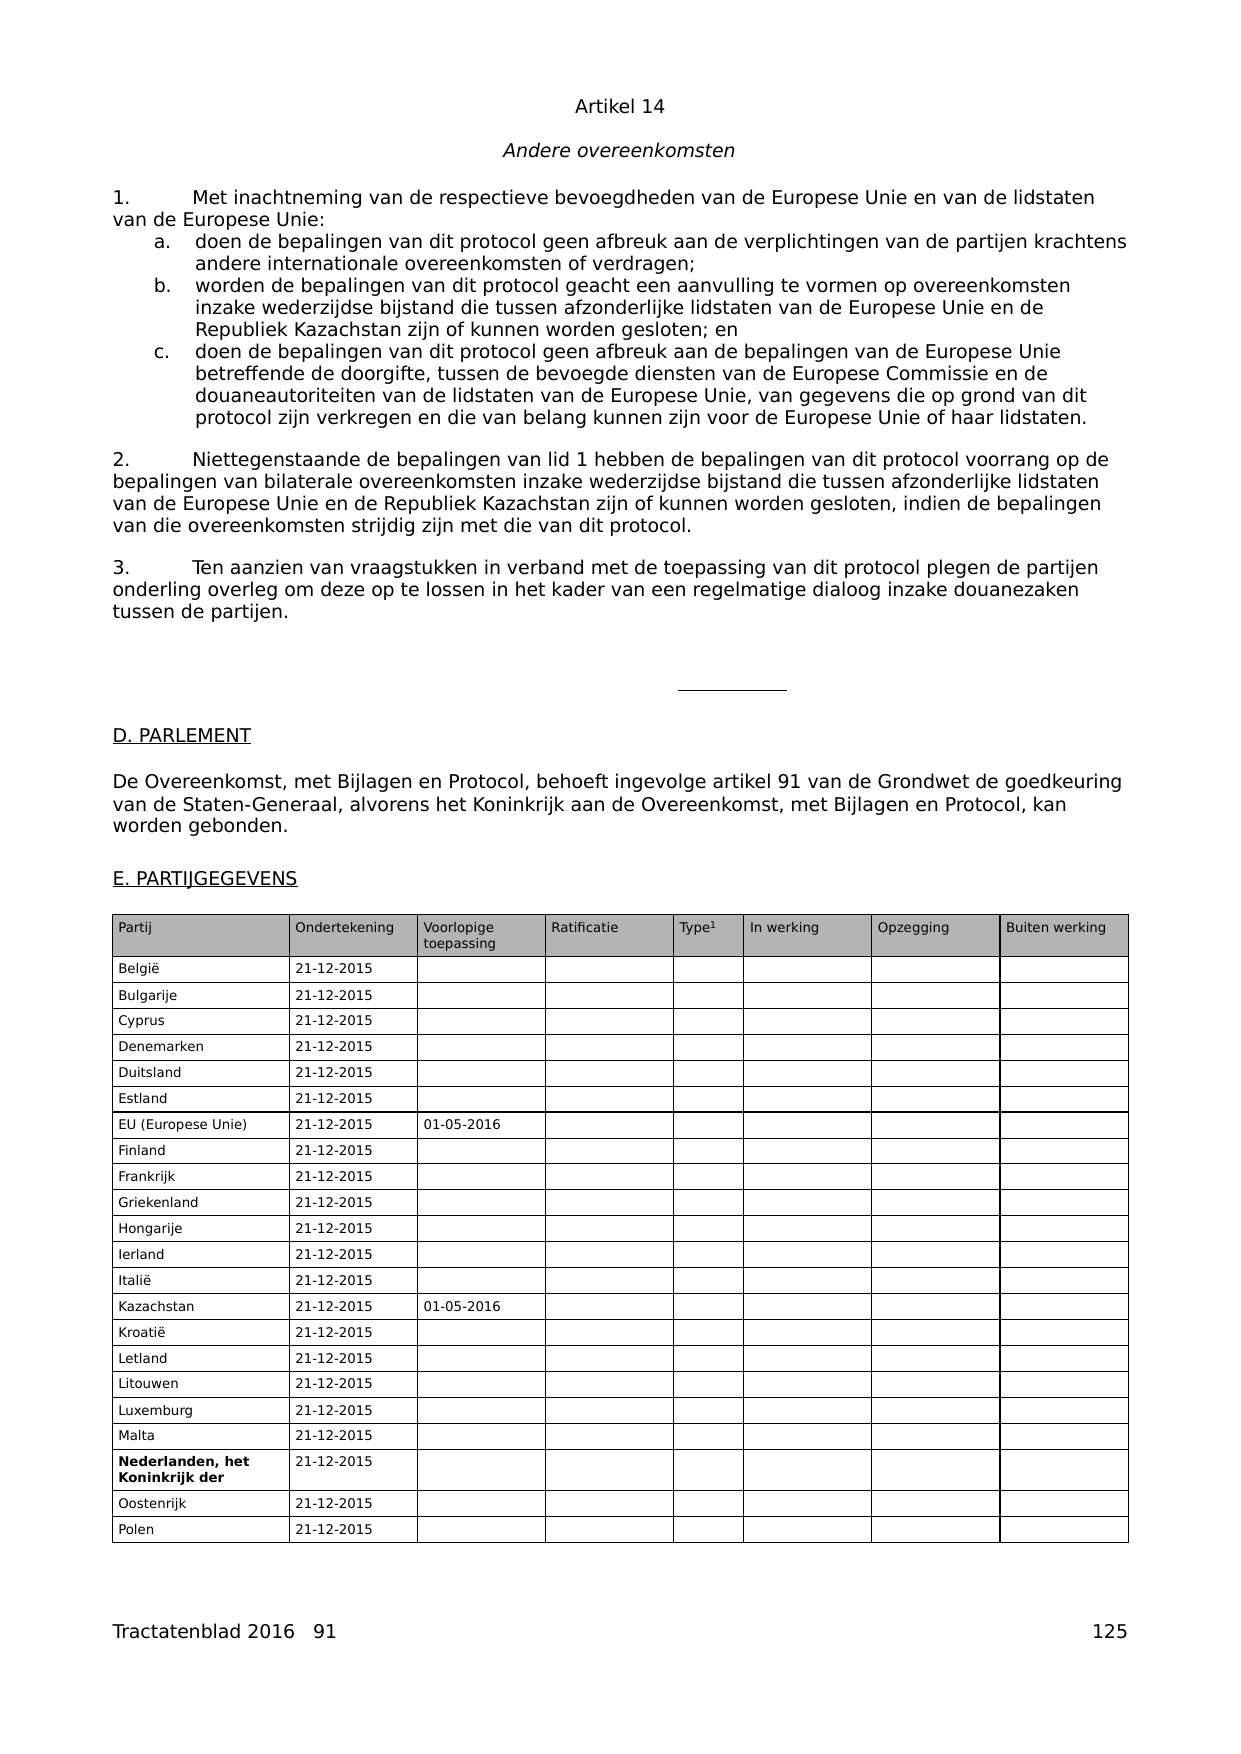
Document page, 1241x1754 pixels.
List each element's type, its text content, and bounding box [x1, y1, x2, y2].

table_cell [674, 1035, 743, 1059]
table_cell Kazachstan [113, 1294, 289, 1319]
table_header Partij [113, 915, 289, 956]
table_cell 21-12-2015 [290, 1294, 417, 1319]
table_cell [418, 1216, 545, 1241]
table_cell [872, 1320, 999, 1345]
table_cell 21-12-2015 [290, 1320, 417, 1345]
table_cell [674, 1320, 743, 1345]
table_cell België [113, 957, 289, 982]
table_cell Bulgarije [113, 983, 289, 1008]
table_cell [872, 1491, 999, 1516]
table_cell [546, 1087, 673, 1111]
table_cell [1001, 1346, 1128, 1371]
table_cell [1001, 1517, 1128, 1542]
table_cell 01-05-2016 [418, 1113, 545, 1137]
table_cell [546, 1139, 673, 1163]
table_cell 21-12-2015 [290, 1009, 417, 1034]
subtitle Artikel 14 Andere overeenkomsten [112, 96, 1128, 162]
table_cell [1001, 957, 1128, 982]
table_cell [872, 1113, 999, 1137]
table_cell [872, 1294, 999, 1319]
table_cell [872, 1242, 999, 1267]
table_cell [872, 1087, 999, 1111]
table_cell 21-12-2015 [290, 1424, 417, 1449]
table_cell [674, 1061, 743, 1086]
table_cell Griekenland [113, 1190, 289, 1215]
table_cell [674, 1216, 743, 1241]
text 1. Met inachtneming van de respectieve bevoegdheden van de Europese Unie en van de lidstaten van de Europese Unie: [112, 187, 1128, 231]
table_cell [1001, 1113, 1128, 1137]
table_cell [744, 1320, 871, 1345]
table_cell [546, 1491, 673, 1516]
table_cell [418, 1242, 545, 1267]
table_cell 21-12-2015 [290, 1164, 417, 1189]
table_cell Ierland [113, 1242, 289, 1267]
table_cell [674, 1087, 743, 1111]
table_cell [872, 957, 999, 982]
table_cell [418, 1035, 545, 1059]
table_cell [744, 1242, 871, 1267]
table_cell [1001, 1424, 1128, 1449]
table_cell Denemarken [113, 1035, 289, 1059]
table_cell [744, 1268, 871, 1293]
table_cell 21-12-2015 [290, 1268, 417, 1293]
table_cell [744, 1139, 871, 1163]
table_cell [744, 1113, 871, 1137]
table_cell 21-12-2015 [290, 1113, 417, 1137]
table_cell [546, 1190, 673, 1215]
table_cell [674, 957, 743, 982]
table_cell [674, 1424, 743, 1449]
text 2. Niettegenstaande de bepalingen van lid 1 hebben de bepalingen van dit protocol voorrang op de bepalingen van bilaterale overeenkomsten inzake wederzijdse bijstand die tussen afzonderlijke lidstaten van de Europese Unie en de Republiek Kazachstan zijn of kunnen worden gesloten, indien de bepalingen van die overeenkomsten strijdig zijn met die van dit protocol. [112, 449, 1128, 537]
table_cell [872, 1450, 999, 1490]
table_cell [418, 1372, 545, 1397]
text c. doen de bepalingen van dit protocol geen afbreuk aan de bepalingen van de Europese Unie betreffende de doorgifte, tussen de bevoegde diensten van de Europese Commissie en de douaneautoriteiten van de lidstaten van de Europese Unie, van gegevens die op grond van dit protocol zijn verkregen en die van belang kunnen zijn voor de Europese Unie of haar lidstaten. [153, 341, 1128, 429]
table_cell 21-12-2015 [290, 1346, 417, 1371]
table_cell [546, 957, 673, 982]
table_cell [674, 1398, 743, 1423]
table_cell 21-12-2015 [290, 1061, 417, 1086]
table_cell Frankrijk [113, 1164, 289, 1189]
table_cell [1001, 1398, 1128, 1423]
table_cell [674, 1294, 743, 1319]
table_cell [418, 1087, 545, 1111]
table_cell [744, 1009, 871, 1034]
table_header In werking [744, 915, 871, 956]
table_cell [674, 1009, 743, 1034]
table_cell [418, 1009, 545, 1034]
subtitle D. PARLEMENT [112, 724, 1128, 746]
table_cell [872, 983, 999, 1008]
table_cell [546, 1398, 673, 1423]
table_cell [744, 983, 871, 1008]
table_cell [418, 1164, 545, 1189]
table_cell [1001, 1372, 1128, 1397]
table_header Ratificatie [546, 915, 673, 956]
table_cell Estland [113, 1087, 289, 1111]
table_cell [744, 1164, 871, 1189]
table_cell [872, 1190, 999, 1215]
table_cell [674, 1113, 743, 1137]
table_cell 21-12-2015 [290, 1190, 417, 1215]
table_cell [744, 1398, 871, 1423]
table_cell [674, 1450, 743, 1490]
table_cell [674, 1491, 743, 1516]
table_cell 21-12-2015 [290, 1139, 417, 1163]
table_cell [1001, 1009, 1128, 1034]
table_cell Italië [113, 1268, 289, 1293]
table_cell [1001, 1320, 1128, 1345]
table_cell [744, 957, 871, 982]
table_cell [546, 1268, 673, 1293]
table_cell [546, 1164, 673, 1189]
table_cell [744, 1346, 871, 1371]
table_cell [1001, 1164, 1128, 1189]
table_cell 21-12-2015 [290, 983, 417, 1008]
table_cell [418, 1139, 545, 1163]
table_header Ondertekening [290, 915, 417, 956]
table_header Type1 [674, 915, 743, 956]
subtitle E. PARTIJGEGEVENS [112, 867, 1128, 889]
table_cell [418, 1346, 545, 1371]
table_cell [674, 1139, 743, 1163]
table_cell [546, 1009, 673, 1034]
text De Overeenkomst, met Bijlagen en Protocol, behoeft ingevolge artikel 91 van de Grondwet de goedkeuring van de Staten-Generaal, alvorens het Koninkrijk aan de Overeenkomst, met Bijlagen en Protocol, kan worden gebonden. [112, 771, 1128, 837]
table_cell [546, 1242, 673, 1267]
table_cell [744, 1372, 871, 1397]
table_cell 21-12-2015 [290, 957, 417, 982]
table_cell [872, 1139, 999, 1163]
table_cell [674, 1242, 743, 1267]
table_cell [418, 1320, 545, 1345]
table_cell [418, 1061, 545, 1086]
table_cell [1001, 1087, 1128, 1111]
table_cell [674, 1268, 743, 1293]
table_cell [744, 1424, 871, 1449]
table_cell [418, 1398, 545, 1423]
table_cell [744, 1061, 871, 1086]
table_header Buiten werking [1001, 915, 1128, 956]
table_cell 21-12-2015 [290, 1491, 417, 1516]
table_cell [418, 957, 545, 982]
table_cell [872, 1268, 999, 1293]
table_cell [872, 1346, 999, 1371]
table_cell [546, 1517, 673, 1542]
table_cell [418, 983, 545, 1008]
table_cell [546, 1346, 673, 1371]
table_cell [1001, 1491, 1128, 1516]
table_cell [546, 1216, 673, 1241]
table_cell [418, 1491, 545, 1516]
table_cell [872, 1009, 999, 1034]
table_cell 21-12-2015 [290, 1450, 417, 1490]
table_cell [872, 1372, 999, 1397]
table_cell [546, 1061, 673, 1086]
table_cell [418, 1190, 545, 1215]
table_cell Polen [113, 1517, 289, 1542]
table_cell [744, 1035, 871, 1059]
table_cell Cyprus [113, 1009, 289, 1034]
table_cell EU (Europese Unie) [113, 1113, 289, 1137]
table_cell [872, 1398, 999, 1423]
table_cell Oostenrijk [113, 1491, 289, 1516]
table_cell [1001, 1139, 1128, 1163]
table_cell Litouwen [113, 1372, 289, 1397]
table_cell Duitsland [113, 1061, 289, 1086]
table_cell [1001, 983, 1128, 1008]
table_cell [546, 1294, 673, 1319]
table_cell 21-12-2015 [290, 1035, 417, 1059]
table_cell [1001, 1035, 1128, 1059]
table_cell [546, 1035, 673, 1059]
table_cell 21-12-2015 [290, 1517, 417, 1542]
text b. worden de bepalingen van dit protocol geacht een aanvulling te vormen op overeenkomsten inzake wederzijdse bijstand die tussen afzonderlijke lidstaten van de Europese Unie en de Republiek Kazachstan zijn of kunnen worden gesloten; en [153, 275, 1128, 341]
table_cell [744, 1216, 871, 1241]
table_cell [546, 1450, 673, 1490]
table_cell Malta [113, 1424, 289, 1449]
table_cell [744, 1087, 871, 1111]
table_cell 21-12-2015 [290, 1398, 417, 1423]
table_cell Hongarije [113, 1216, 289, 1241]
table_cell [546, 1424, 673, 1449]
table_cell [546, 1113, 673, 1137]
table_cell 21-12-2015 [290, 1242, 417, 1267]
table_cell [546, 1320, 673, 1345]
table_cell 21-12-2015 [290, 1216, 417, 1241]
table_cell [1001, 1268, 1128, 1293]
table_cell [872, 1216, 999, 1241]
table_cell [872, 1164, 999, 1189]
table_cell Finland [113, 1139, 289, 1163]
table_cell [674, 1517, 743, 1542]
table_cell [418, 1424, 545, 1449]
table_cell Nederlanden, het Koninkrijk der [113, 1450, 289, 1490]
table_cell [674, 1164, 743, 1189]
table_cell [744, 1491, 871, 1516]
table_cell [674, 1372, 743, 1397]
text a. doen de bepalingen van dit protocol geen afbreuk aan de verplichtingen van de partijen krachtens andere internationale overeenkomsten of verdragen; [153, 231, 1128, 275]
table_cell [418, 1268, 545, 1293]
table_cell [418, 1517, 545, 1542]
table_header Opzegging [872, 915, 999, 956]
table_cell [872, 1061, 999, 1086]
table_cell [418, 1450, 545, 1490]
table_cell [1001, 1450, 1128, 1490]
table_cell [674, 1346, 743, 1371]
table_cell Letland [113, 1346, 289, 1371]
table_cell [1001, 1216, 1128, 1241]
table_cell [546, 1372, 673, 1397]
table_header Voorlopige toepassing [418, 915, 545, 956]
table_cell [546, 983, 673, 1008]
table_cell 21-12-2015 [290, 1087, 417, 1111]
table_cell [872, 1517, 999, 1542]
table_cell [1001, 1294, 1128, 1319]
table_cell Luxemburg [113, 1398, 289, 1423]
table_cell [744, 1450, 871, 1490]
table_cell [744, 1294, 871, 1319]
table_cell [872, 1424, 999, 1449]
table_cell Kroatië [113, 1320, 289, 1345]
table_cell [744, 1190, 871, 1215]
table_cell [1001, 1242, 1128, 1267]
table_cell 21-12-2015 [290, 1372, 417, 1397]
text 3. Ten aanzien van vraagstukken in verband met de toepassing van dit protocol plegen de partijen onderling overleg om deze op te lossen in het kader van een regelmatige dialoog inzake douanezaken tussen de partijen. [112, 557, 1128, 622]
table_cell [674, 983, 743, 1008]
table_cell 01-05-2016 [418, 1294, 545, 1319]
table_cell [674, 1190, 743, 1215]
table_cell [1001, 1190, 1128, 1215]
table_cell [1001, 1061, 1128, 1086]
table_cell [872, 1035, 999, 1059]
table_cell [744, 1517, 871, 1542]
